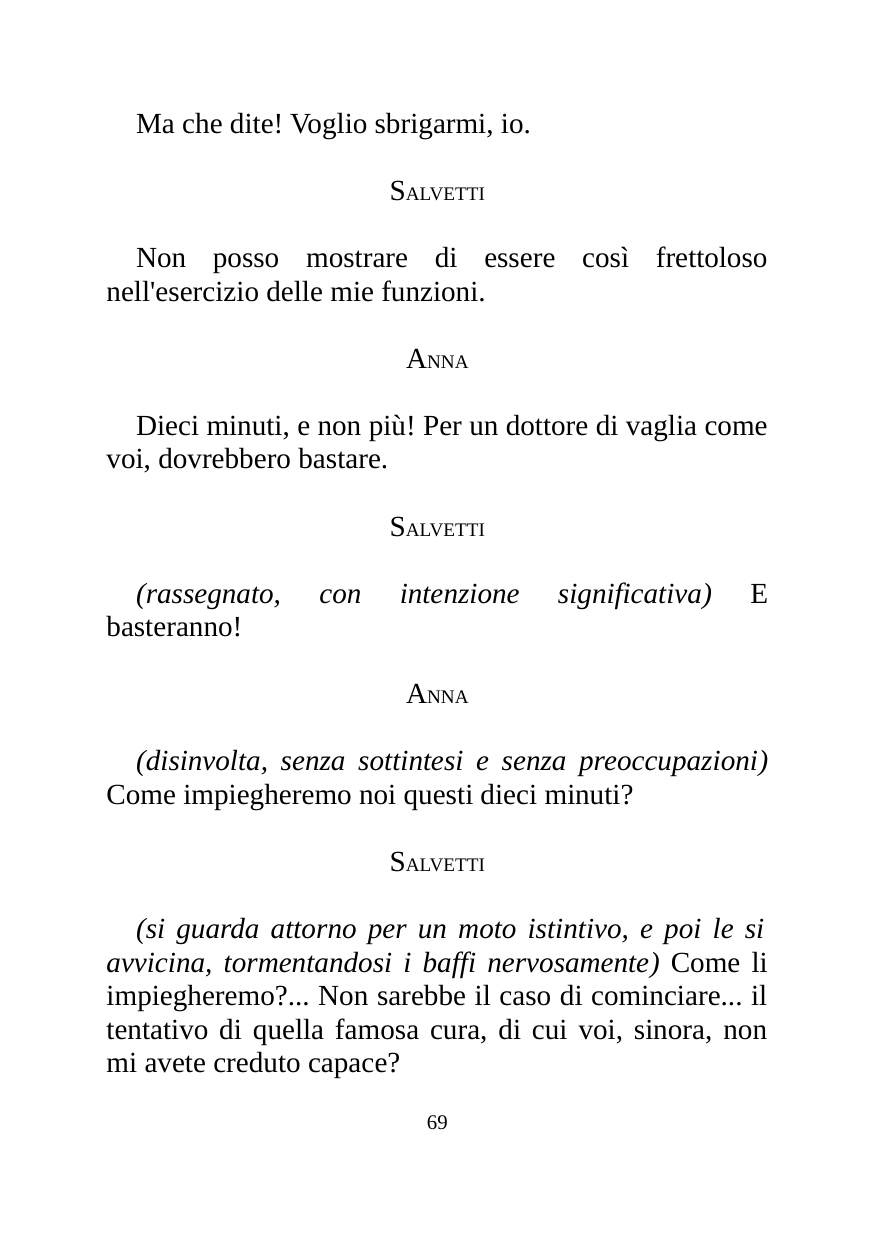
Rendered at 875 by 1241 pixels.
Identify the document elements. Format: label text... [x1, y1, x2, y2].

text Anna [106, 341, 768, 374]
text Anna [106, 676, 768, 710]
text Non posso mostrare di essere così frettoloso nell'esercizio delle mie funzioni. [106, 240, 768, 307]
text (disinvolta, senza sottintesi e senza preoccupazioni) Come impiegheremo noi questi dieci minuti? [106, 743, 768, 811]
text Ma che dite! Voglio sbrigarmi, io. [106, 106, 768, 140]
text Salvetti [106, 844, 768, 878]
text Dieci minuti, e non più! Per un dottore di vaglia come voi, dovrebbero bastare. [106, 408, 768, 475]
text (rassegnato, con intenzione significativa) E basteranno! [106, 576, 768, 643]
text Salvetti [106, 509, 768, 542]
text Salvetti [106, 173, 768, 207]
text (si guarda attorno per un moto istintivo, e poi le si avvicina, tormentandosi i baffi nervosamente) Come li impiegheremo?... Non sarebbe il caso di cominciare... il tentativo di quella famosa cura, di cui voi, sinora, non mi avete creduto capace? [106, 911, 768, 1079]
